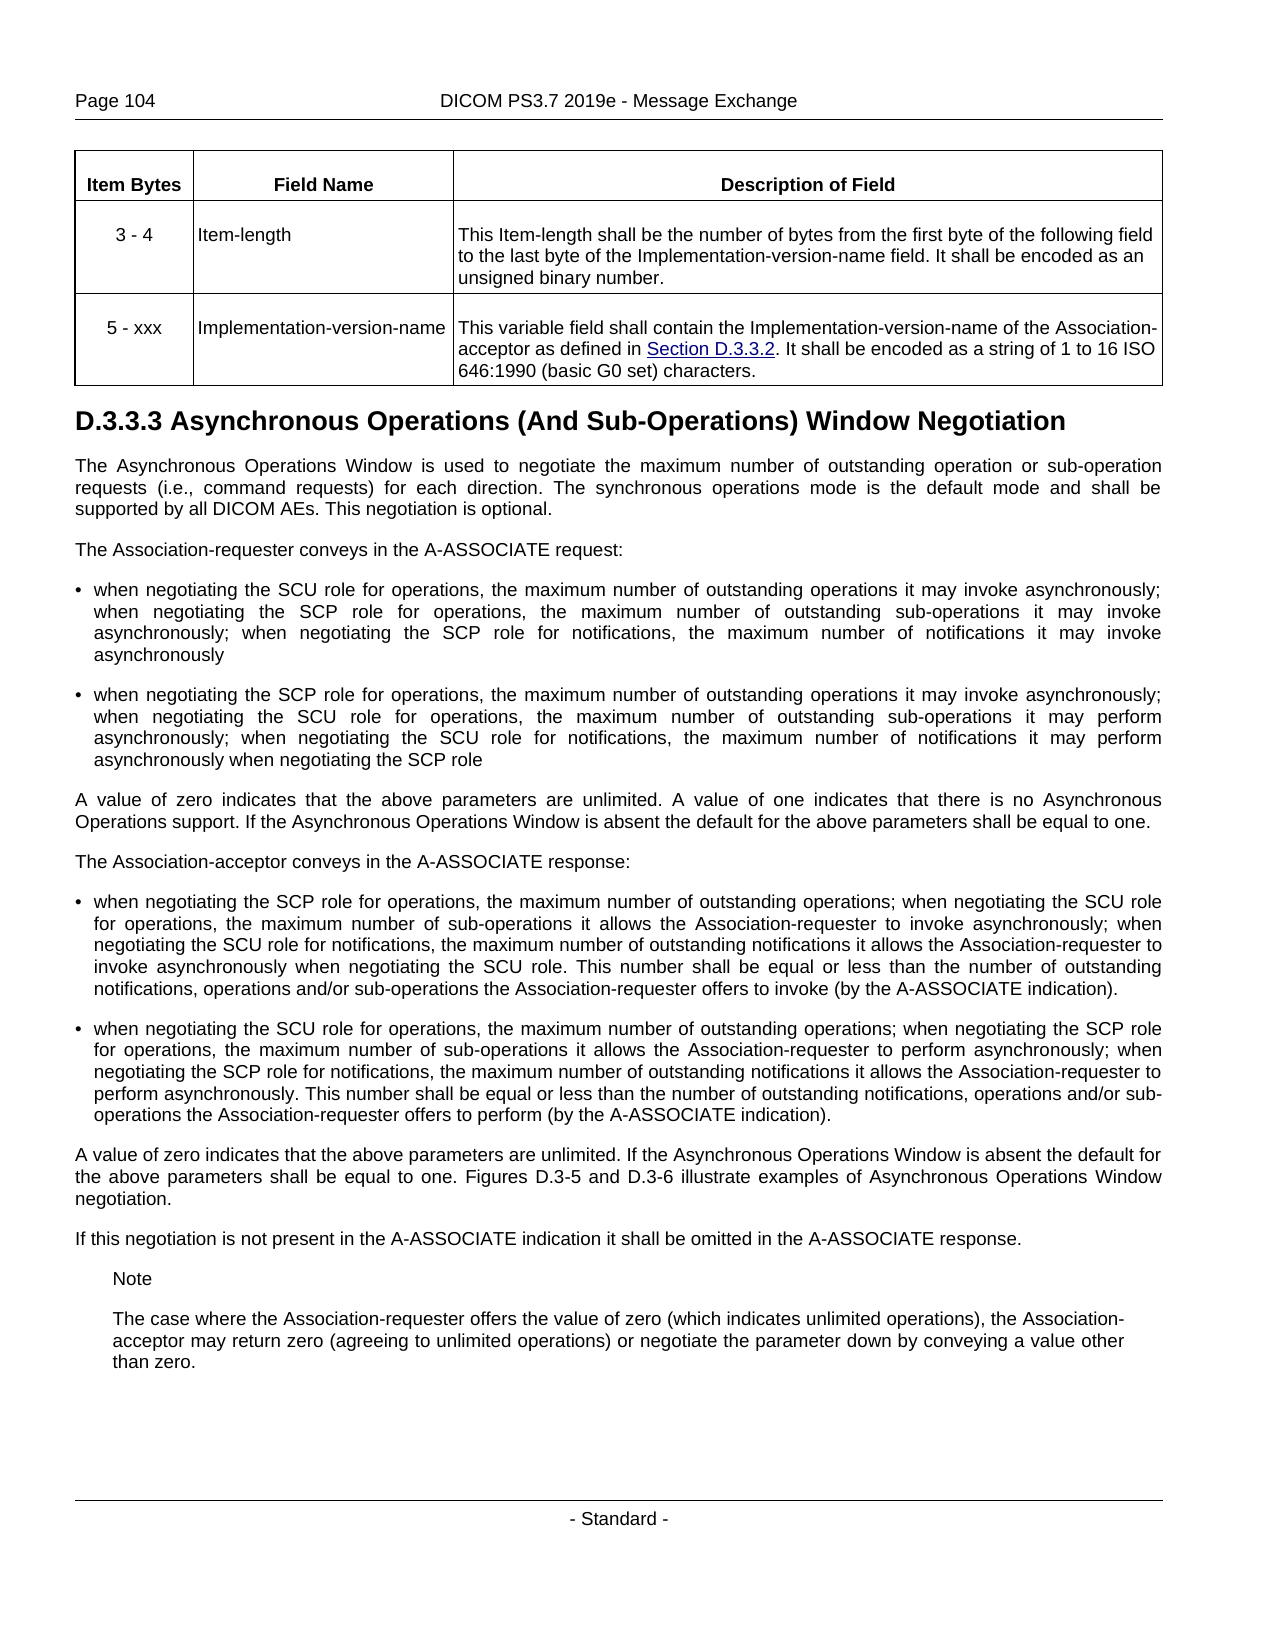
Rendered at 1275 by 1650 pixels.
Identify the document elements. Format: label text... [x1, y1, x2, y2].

table_cell This Item-length shall be the number of bytes from the first byte of the following field to the last byte of the Implementation-version-name field. It shall be encoded as an unsigned binary number. [454, 201, 1162, 292]
table_cell This variable field shall contain the Implementation-version-name of the Association-acceptor as defined in Section D.3.3.2. It shall be encoded as a string of 1 to 16 ISO 646:1990 (basic G0 set) characters. [454, 294, 1162, 385]
text Note [112, 1268, 1125, 1289]
table_cell Item-length [194, 201, 453, 292]
table_cell 5 - xxx [76, 294, 193, 385]
table_cell 3 - 4 [76, 201, 193, 292]
text • when negotiating the SCU role for operations, the maximum number of outstanding operations it may invoke asynchronously; when negotiating the SCP role for operations, the maximum number of outstanding sub-operations it may invoke asynchronously; when negotiating the SCP role for notifications, the maximum number of notifications it may invoke asynchronously [75, 579, 1162, 665]
text • when negotiating the SCP role for operations, the maximum number of outstanding operations it may invoke asynchronously; when negotiating the SCU role for operations, the maximum number of outstanding sub-operations it may perform asynchronously; when negotiating the SCU role for notifications, the maximum number of notifications it may perform asynchronously when negotiating the SCP role [75, 684, 1162, 770]
text The Asynchronous Operations Window is used to negotiate the maximum number of outstanding operation or sub-operation requests (i.e., command requests) for each direction. The synchronous operations mode is the default mode and shall be supported by all DICOM AEs. This negotiation is optional. [75, 455, 1162, 520]
table_cell Implementation-version-name [194, 294, 453, 385]
text If this negotiation is not present in the A-ASSOCIATE indication it shall be omitted in the A-ASSOCIATE response. [75, 1228, 1162, 1249]
text The Association-acceptor conveys in the A-ASSOCIATE response: [75, 851, 1162, 872]
text A value of zero indicates that the above parameters are unlimited. If the Asynchronous Operations Window is absent the default for the above parameters shall be equal to one. Figures D.3-5 and D.3-6 illustrate examples of Asynchronous Operations Window negotiation. [75, 1144, 1162, 1209]
table_header Item Bytes [76, 151, 193, 200]
text D.3.3.3 Asynchronous Operations (And Sub-Operations) Window Negotiation [75, 405, 1162, 436]
text The case where the Association-requester offers the value of zero (which indicates unlimited operations), the Association-acceptor may return zero (agreeing to unlimited operations) or negotiate the parameter down by conveying a value other than zero. [112, 1308, 1125, 1373]
text • when negotiating the SCP role for operations, the maximum number of outstanding operations; when negotiating the SCU role for operations, the maximum number of sub-operations it allows the Association-requester to invoke asynchronously; when negotiating the SCU role for notifications, the maximum number of outstanding notifications it allows the Association-requester to invoke asynchronously when negotiating the SCU role. This number shall be equal or less than the number of outstanding notifications, operations and/or sub-operations the Association-requester offers to invoke (by the A-ASSOCIATE indication). [75, 891, 1162, 999]
text • when negotiating the SCU role for operations, the maximum number of outstanding operations; when negotiating the SCP role for operations, the maximum number of sub-operations it allows the Association-requester to perform asynchronously; when negotiating the SCP role for notifications, the maximum number of outstanding notifications it allows the Association-requester to perform asynchronously. This number shall be equal or less than the number of outstanding notifications, operations and/or sub-operations the Association-requester offers to perform (by the A-ASSOCIATE indication). [75, 1018, 1162, 1125]
text A value of zero indicates that the above parameters are unlimited. A value of one indicates that there is no Asynchronous Operations support. If the Asynchronous Operations Window is absent the default for the above parameters shall be equal to one. [75, 789, 1162, 832]
table_header Field Name [194, 151, 453, 200]
table_header Description of Field [454, 151, 1162, 200]
text The Association-requester conveys in the A-ASSOCIATE request: [75, 538, 1162, 560]
